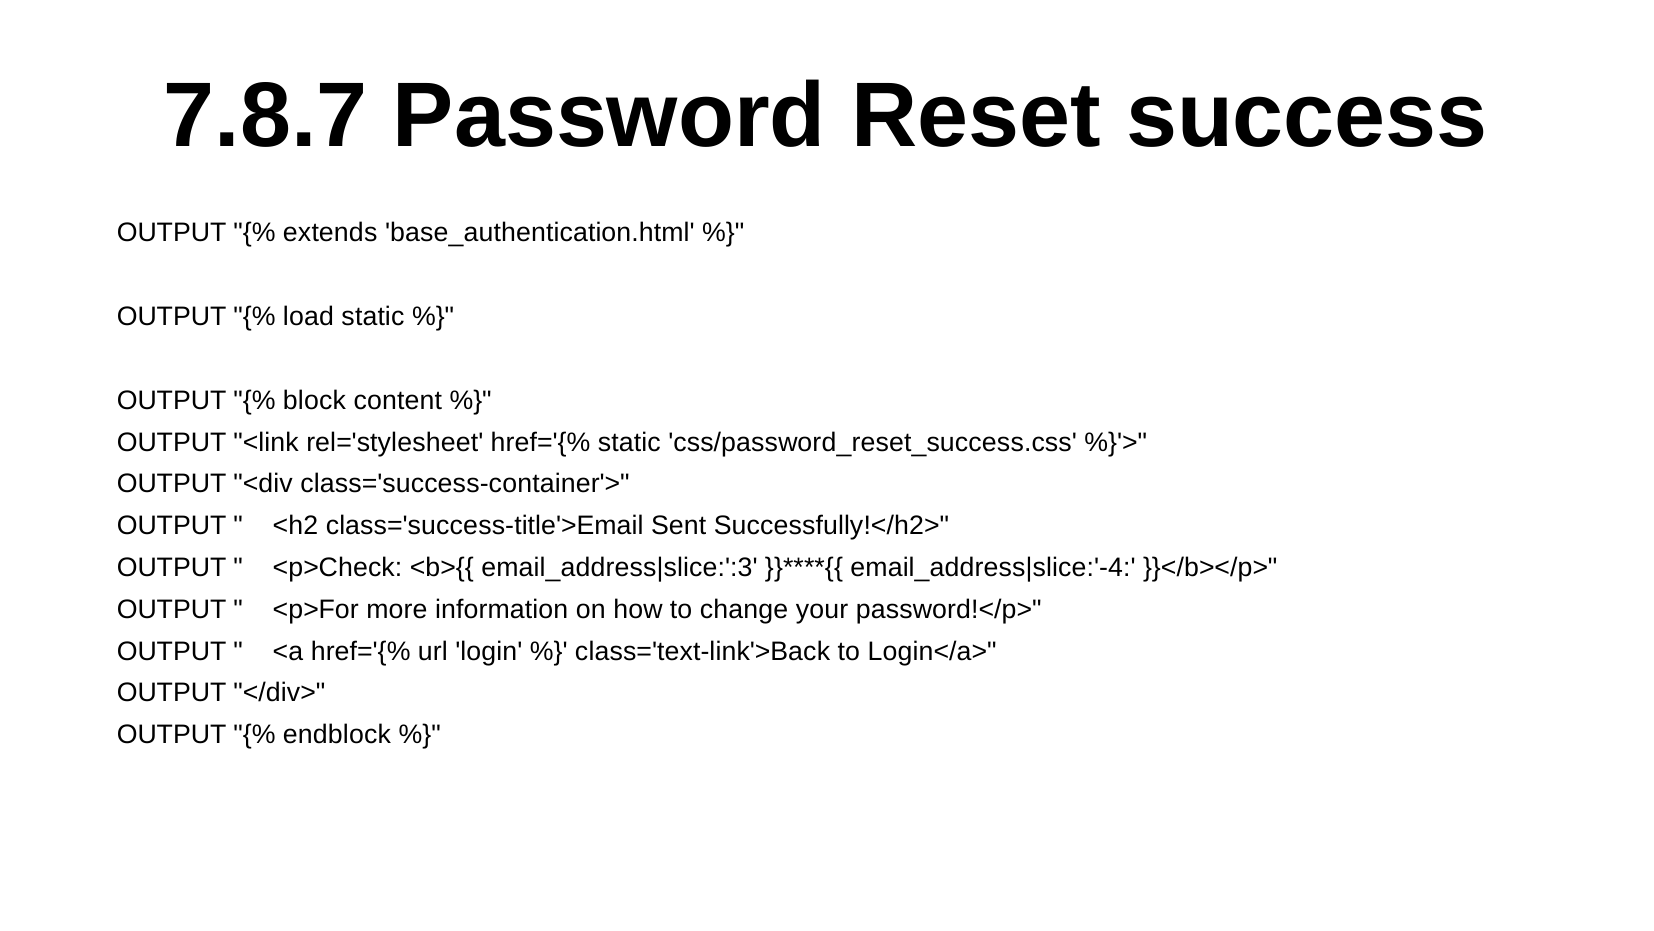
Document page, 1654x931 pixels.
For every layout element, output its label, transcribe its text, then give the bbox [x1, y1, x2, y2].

list OUTPUT "{% extends 'base_authentication.html' %}" OUTPUT "{% load static %}" OUTPUT "{% block content %}" OUTPUT "<link rel='stylesheet' href='{% static 'css/password_reset_success.css' %}'>" OUTPUT "<div class='success-container'>" OUTPUT " <h2 class='success-title'>Email Sent Successfully!</h2>" OUTPUT " <p>Check: <b>{{ email_address|slice:':3' }}****{{ email_address|slice:'-4:' }}</b></p>" OUTPUT " <p>For more information on how to change your password!</p>" OUTPUT " <a href='{% url 'login' %}' class='text-link'>Back to Login</a>" OUTPUT "</div>" OUTPUT "{% endblock %}" [88, 217, 1577, 758]
title 7.8.7 Password Reset success [82, 12, 1571, 218]
